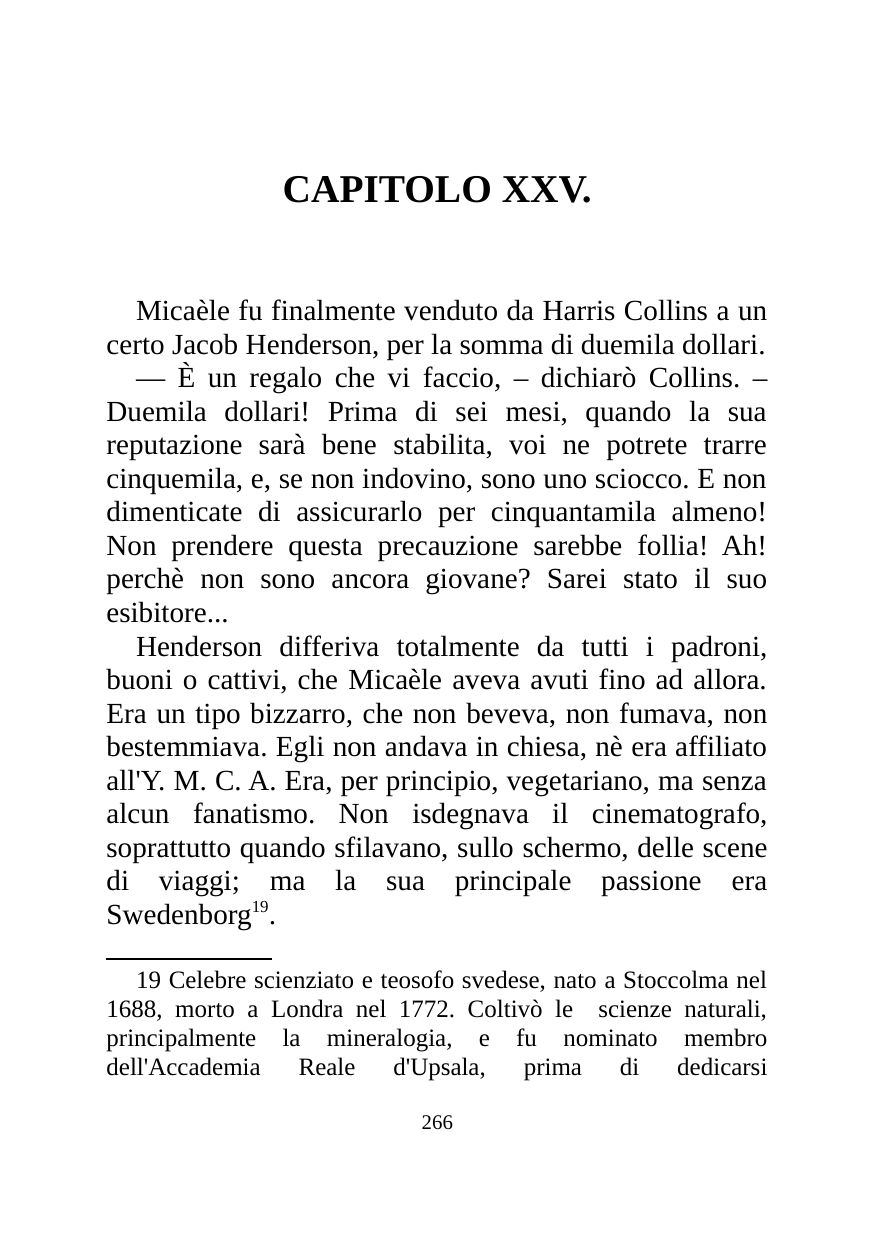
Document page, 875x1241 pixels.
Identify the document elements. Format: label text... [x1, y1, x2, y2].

text Henderson differiva totalmente da tutti i padroni, buoni o cattivi, che Micaèle aveva avuti fino ad allora. Era un tipo bizzarro, che non beveva, non fumava, non bestemmiava. Egli non andava in chiesa, nè era affiliato all'Y. M. C. A. Era, per principio, vegetariano, ma senza alcun fanatismo. Non isdegnava il cinematografo, soprattutto quando sfilavano, sullo schermo, delle scene di viaggi; ma la sua principale passione era Swedenborg. [106, 629, 768, 931]
text Micaèle fu finalmente venduto da Harris Collins a un certo Jacob Henderson, per la somma di duemila dollari. [106, 293, 768, 360]
text — È un regalo che vi faccio, – dichiarò Collins. – Duemila dollari! Prima di sei mesi, quando la sua reputazione sarà bene stabilita, voi ne potrete trarre cinquemila, e, se non indovino, sono uno sciocco. E non dimenticate di assicurarlo per cinquantamila almeno! Non prendere questa precauzione sarebbe follia! Ah! perchè non sono ancora giovane? Sarei stato il suo esibitore... [106, 360, 768, 629]
subtitle CAPITOLO XXV. [106, 165, 768, 211]
text Celebre scienziato e teosofo svedese, nato a Stoccolma nel 1688, morto a Londra nel 1772. Coltivò le scienze naturali, principalmente la mineralogia, e fu nominato membro dell'Accademia Reale d'Upsala, prima di dedicarsi [106, 965, 768, 1080]
